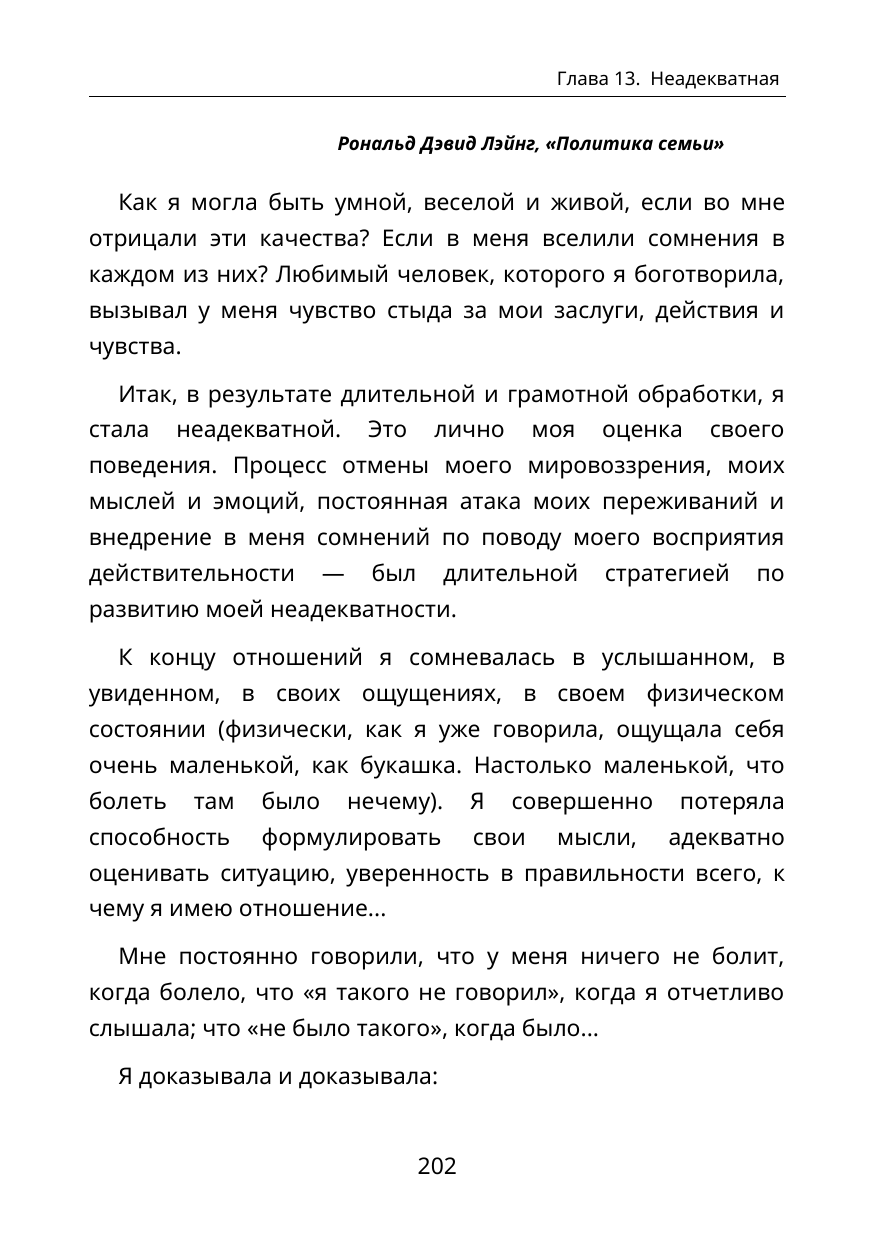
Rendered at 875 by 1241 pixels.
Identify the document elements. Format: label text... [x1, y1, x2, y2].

text К концу отношений я сомневалась в услышанном, в увиденном, в своих ощущениях, в своем физическом состоянии (физически, как я уже говорила, ощущала себя очень маленькой, как букашка. Настолько маленькой, что болеть там было нечему). Я совершенно потеряла способность формулировать свои мысли, адекватно оценивать ситуацию, уверенность в правильности всего, к чему я имею отношение... [88, 641, 786, 924]
text Я доказывала и доказывала: [88, 1060, 786, 1091]
text Рональд Дэвид Лэйнг, «Политика семьи» [148, 126, 726, 156]
text Как я могла быть умной, веселой и живой, если во мне отрицали эти качества? Если в меня вселили сомнения в каждом из них? Любимый человек, которого я боготворила, вызывал у меня чувство стыда за мои заслуги, действия и чувства. [88, 186, 786, 361]
text Мне постоянно говорили, что у меня ничего не болит, когда болело, что «я такого не говорил», когда я отчетливо слышала; что «не было такого», когда было... [88, 940, 786, 1043]
text Итак, в результате длительной и грамотной обработки, я стала неадекватной. Это лично моя оценка своего поведения. Процесс отмены моего мировоззрения, моих мыслей и эмоций, постоянная атака моих переживаний и внедрение в меня сомнений по поводу моего восприятия действительности — был длительной стратегией по развитию моей неадекватности. [88, 377, 786, 624]
